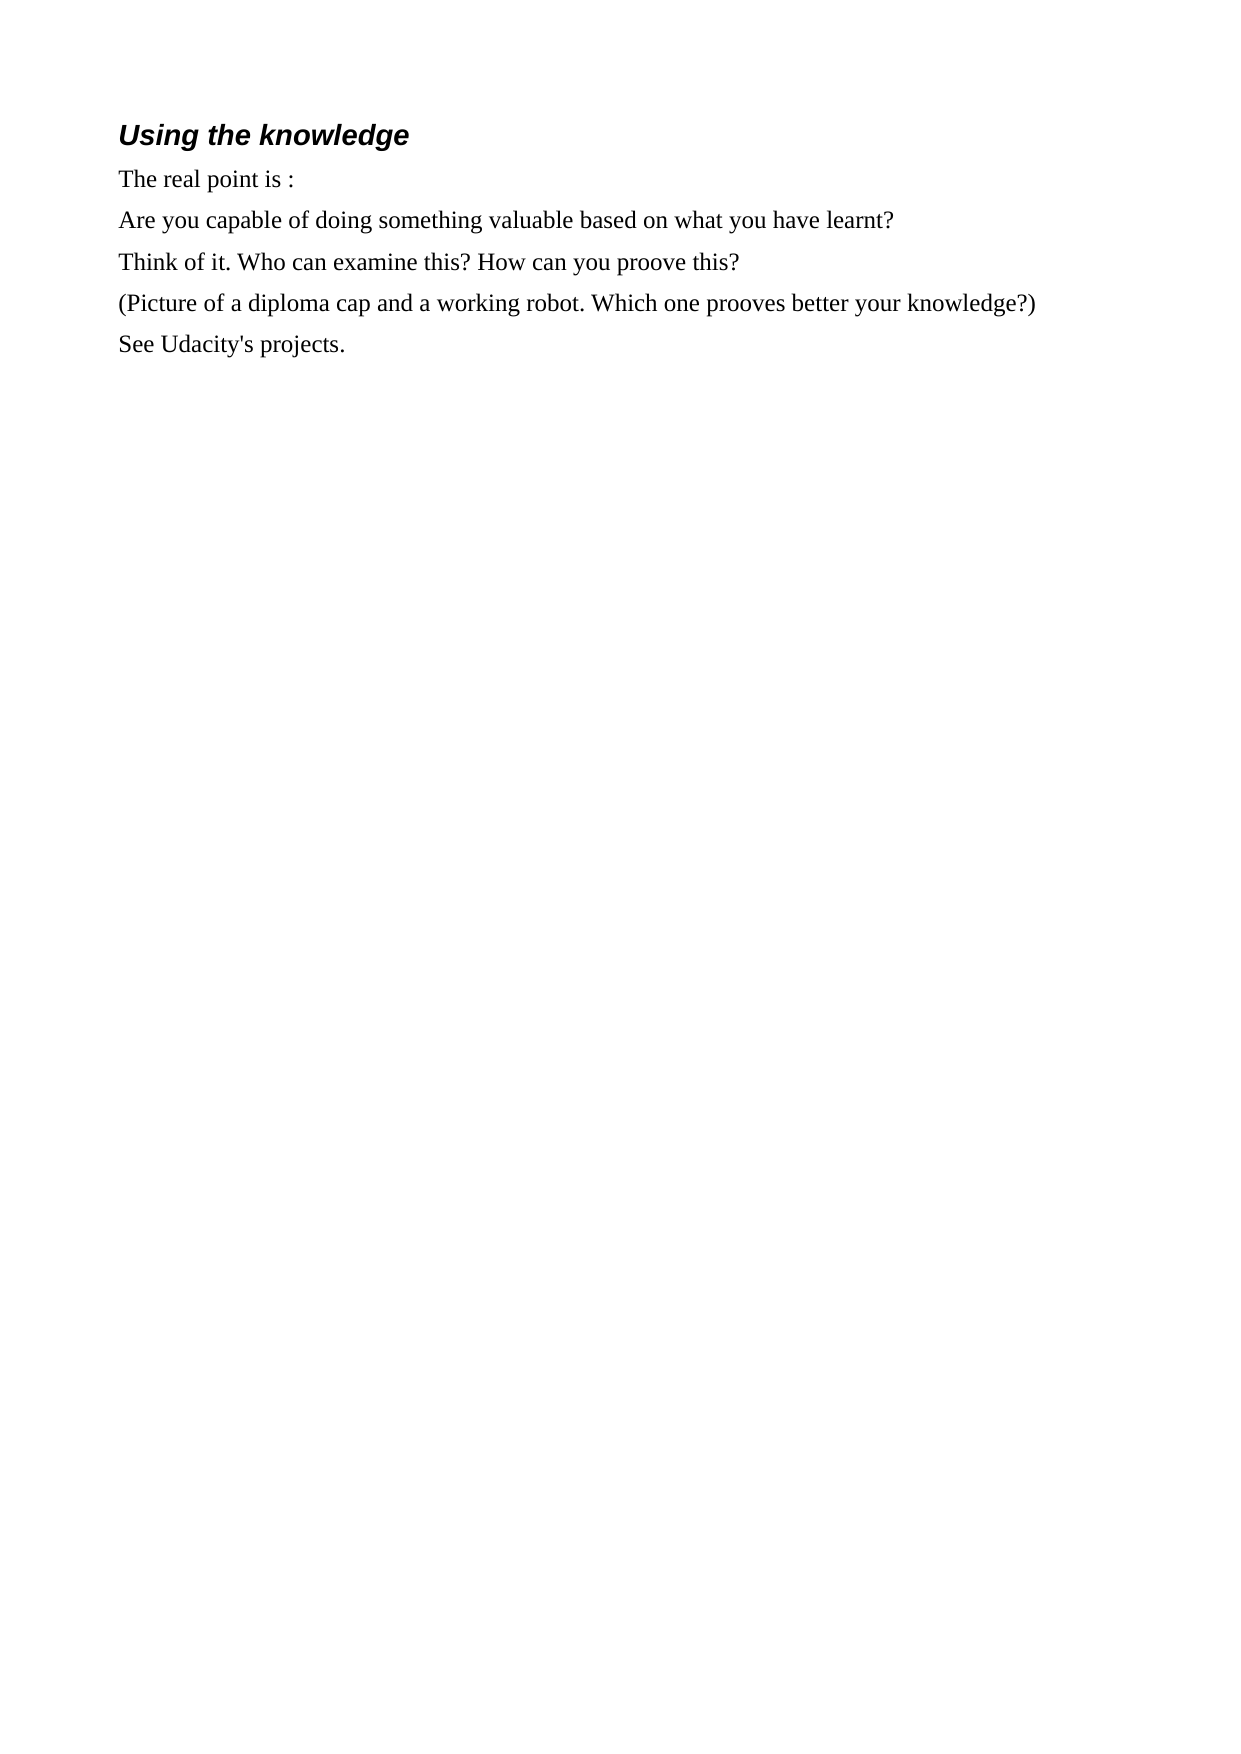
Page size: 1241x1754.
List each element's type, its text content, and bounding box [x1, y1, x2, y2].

text Think of it. Who can examine this? How can you proove this? [118, 247, 1122, 275]
text (Picture of a diploma cap and a working robot. Which one prooves better your knowledge?) [118, 288, 1122, 317]
text See Udacity's projects. [118, 329, 1122, 358]
subtitle Using the knowledge [118, 118, 1122, 152]
text The real point is : [118, 164, 1122, 193]
text Are you capable of doing something valuable based on what you have learnt? [118, 205, 1122, 234]
